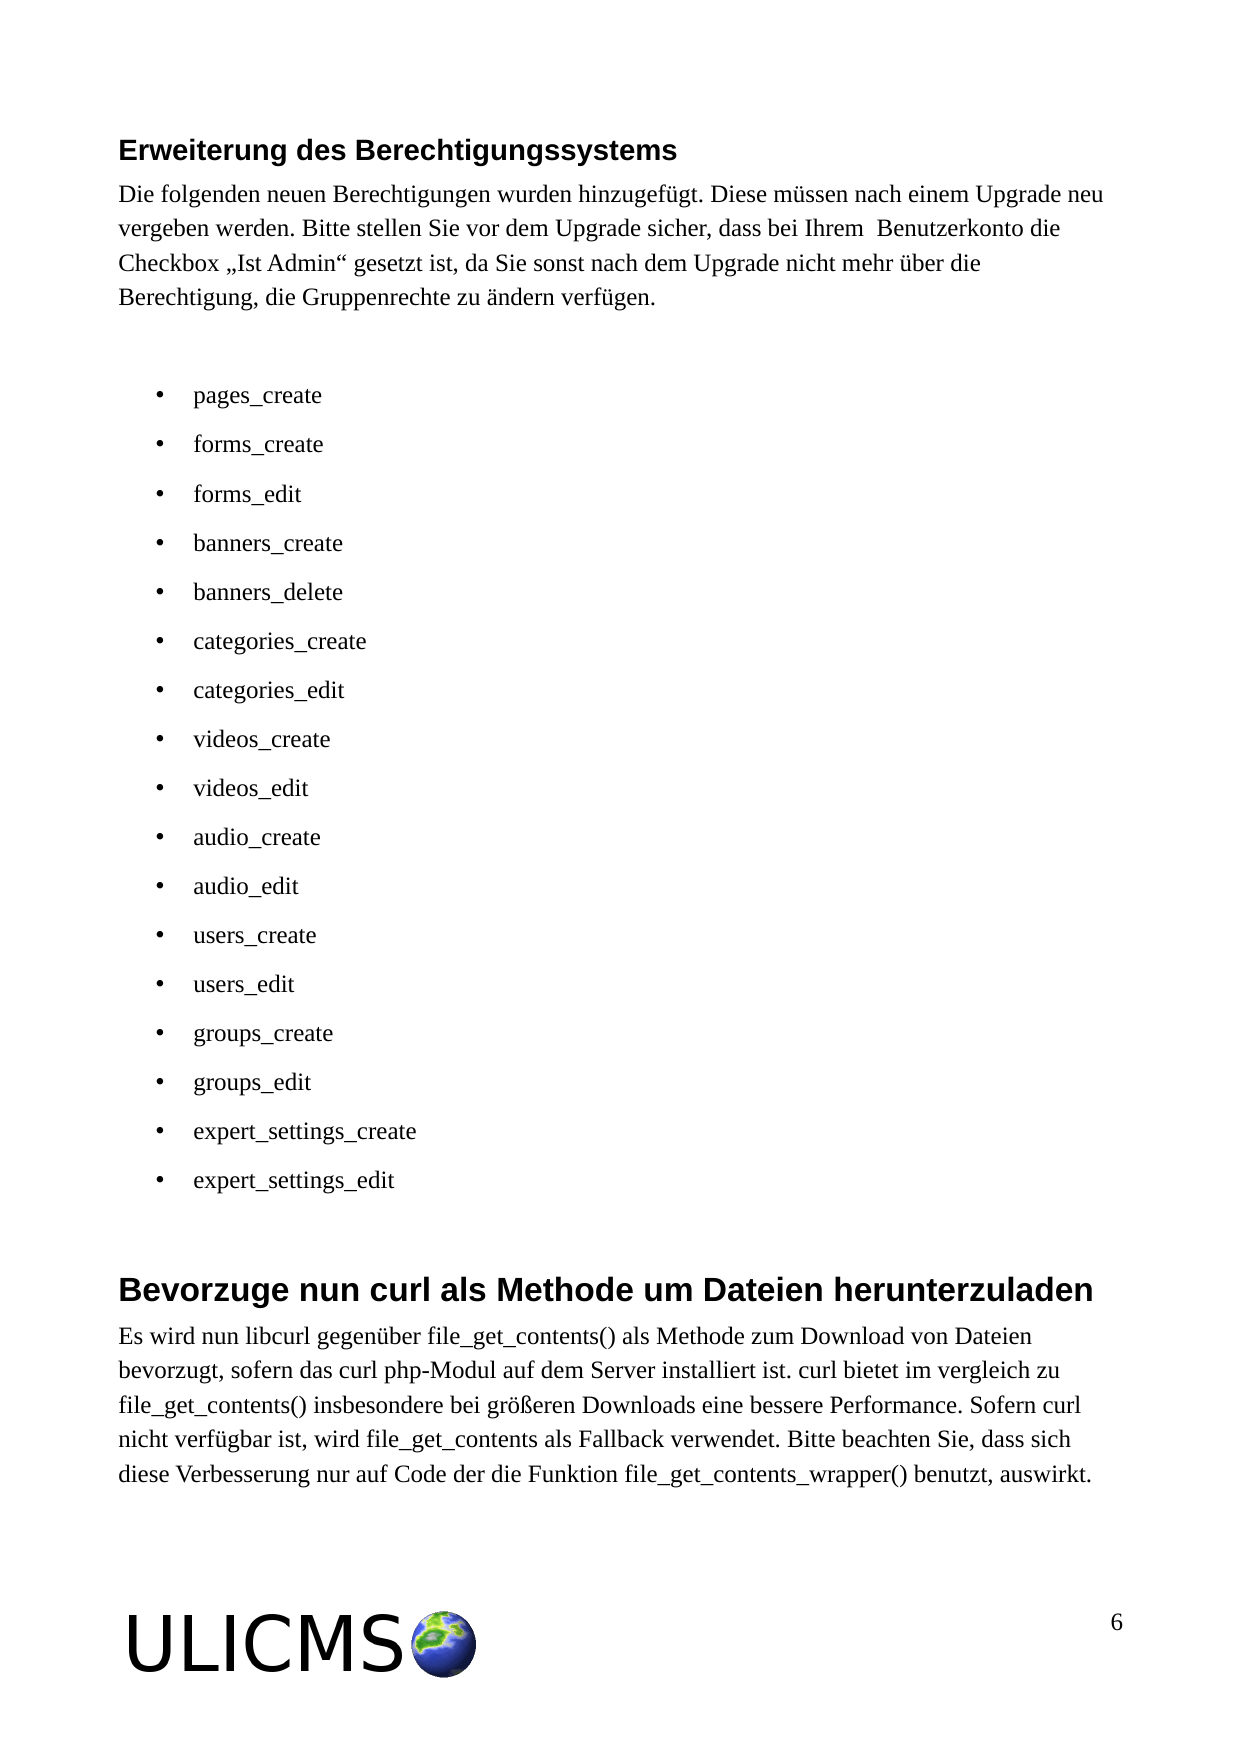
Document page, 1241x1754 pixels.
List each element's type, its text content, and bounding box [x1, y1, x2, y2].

list videos_edit [156, 773, 1123, 802]
picture [118, 1607, 479, 1681]
text Es wird nun libcurl gegenüber file_get_contents() als Methode zum Download von Dateien bevorzugt, sofern das curl php-Modul auf dem Server installiert ist. curl bietet im vergleich zu file_get_contents() insbesondere bei größeren Downloads eine bessere Performance. Sofern curl nicht verfügbar ist, wird file_get_contents als Fallback verwendet. Bitte beachten Sie, dass sich diese Verbesserung nur auf Code der die Funktion file_get_contents_wrapper() benutzt, auswirkt. [118, 1321, 1123, 1488]
list categories_create [156, 626, 1123, 654]
list banners_delete [156, 577, 1123, 606]
list audio_edit [156, 871, 1123, 900]
list pages_create [156, 381, 1123, 409]
list expert_settings_edit [156, 1166, 1123, 1194]
list groups_edit [156, 1067, 1123, 1096]
list banners_create [156, 528, 1123, 556]
list groups_create [156, 1018, 1123, 1047]
list users_create [156, 920, 1123, 949]
list expert_settings_create [156, 1116, 1123, 1145]
subtitle Erweiterung des Berechtigungssystems [118, 133, 1123, 166]
list categories_edit [156, 675, 1123, 704]
list videos_create [156, 724, 1123, 753]
list audio_create [156, 822, 1123, 851]
list users_edit [156, 969, 1123, 998]
subtitle Bevorzuge nun curl als Methode um Dateien herunterzuladen [118, 1270, 1123, 1308]
text Die folgenden neuen Berechtigungen wurden hinzugefügt. Diese müssen nach einem Upgrade neu vergeben werden. Bitte stellen Sie vor dem Upgrade sicher, dass bei Ihrem Benutzerkonto die Checkbox „Ist Admin“ gesetzt ist, da Sie sonst nach dem Upgrade nicht mehr über die Berechtigung, die Gruppenrechte zu ändern verfügen. [118, 179, 1123, 311]
list forms_create [156, 429, 1123, 458]
list forms_edit [156, 479, 1123, 507]
